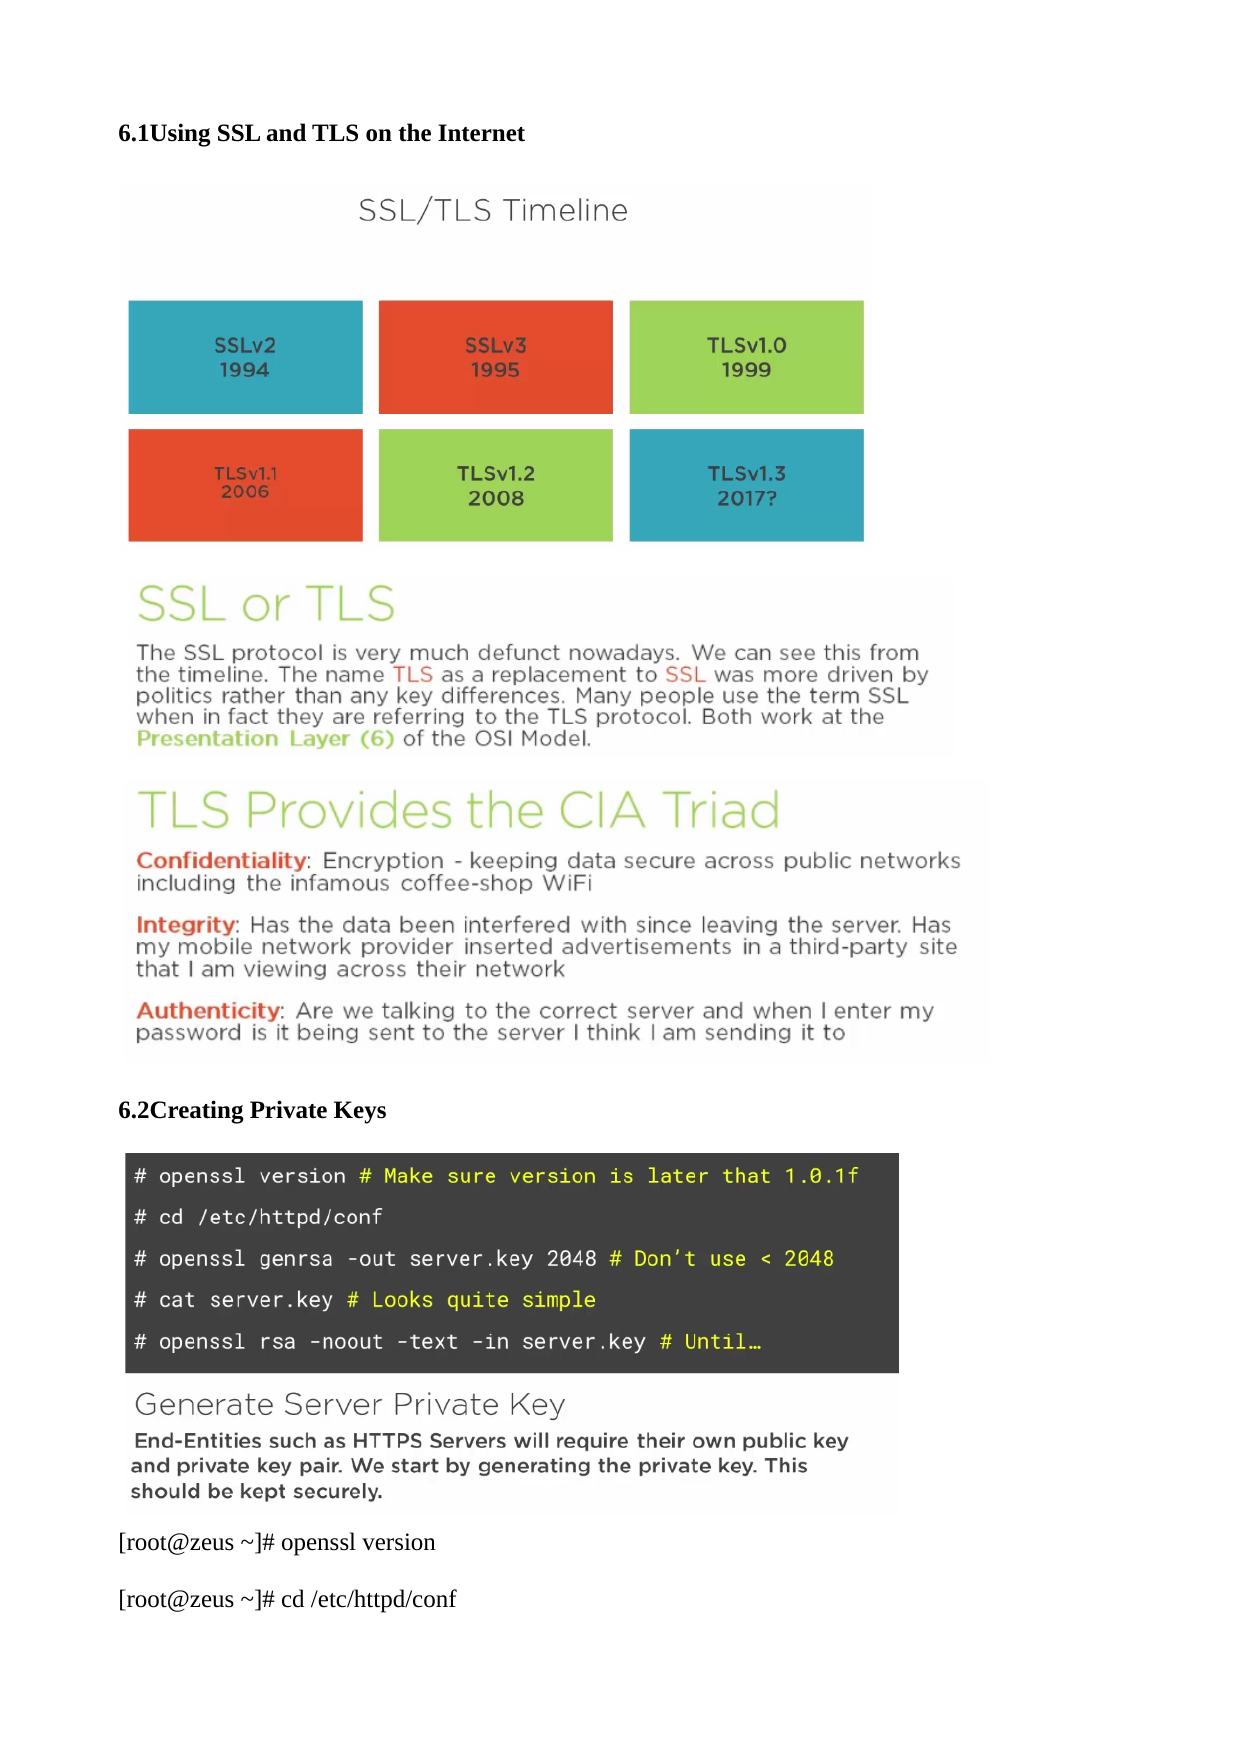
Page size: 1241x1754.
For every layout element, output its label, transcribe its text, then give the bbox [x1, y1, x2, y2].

text [root@zeus ~]# openssl version [118, 1527, 1122, 1556]
text [root@zeus ~]# cd /etc/httpd/conf [118, 1584, 1122, 1613]
text 6.2Creating Private Keys [118, 1096, 1122, 1124]
picture [128, 578, 956, 757]
picture [120, 182, 873, 550]
text 6.1Using SSL and TLS on the Internet [118, 118, 1122, 147]
picture [123, 779, 990, 1062]
picture [125, 1153, 899, 1516]
